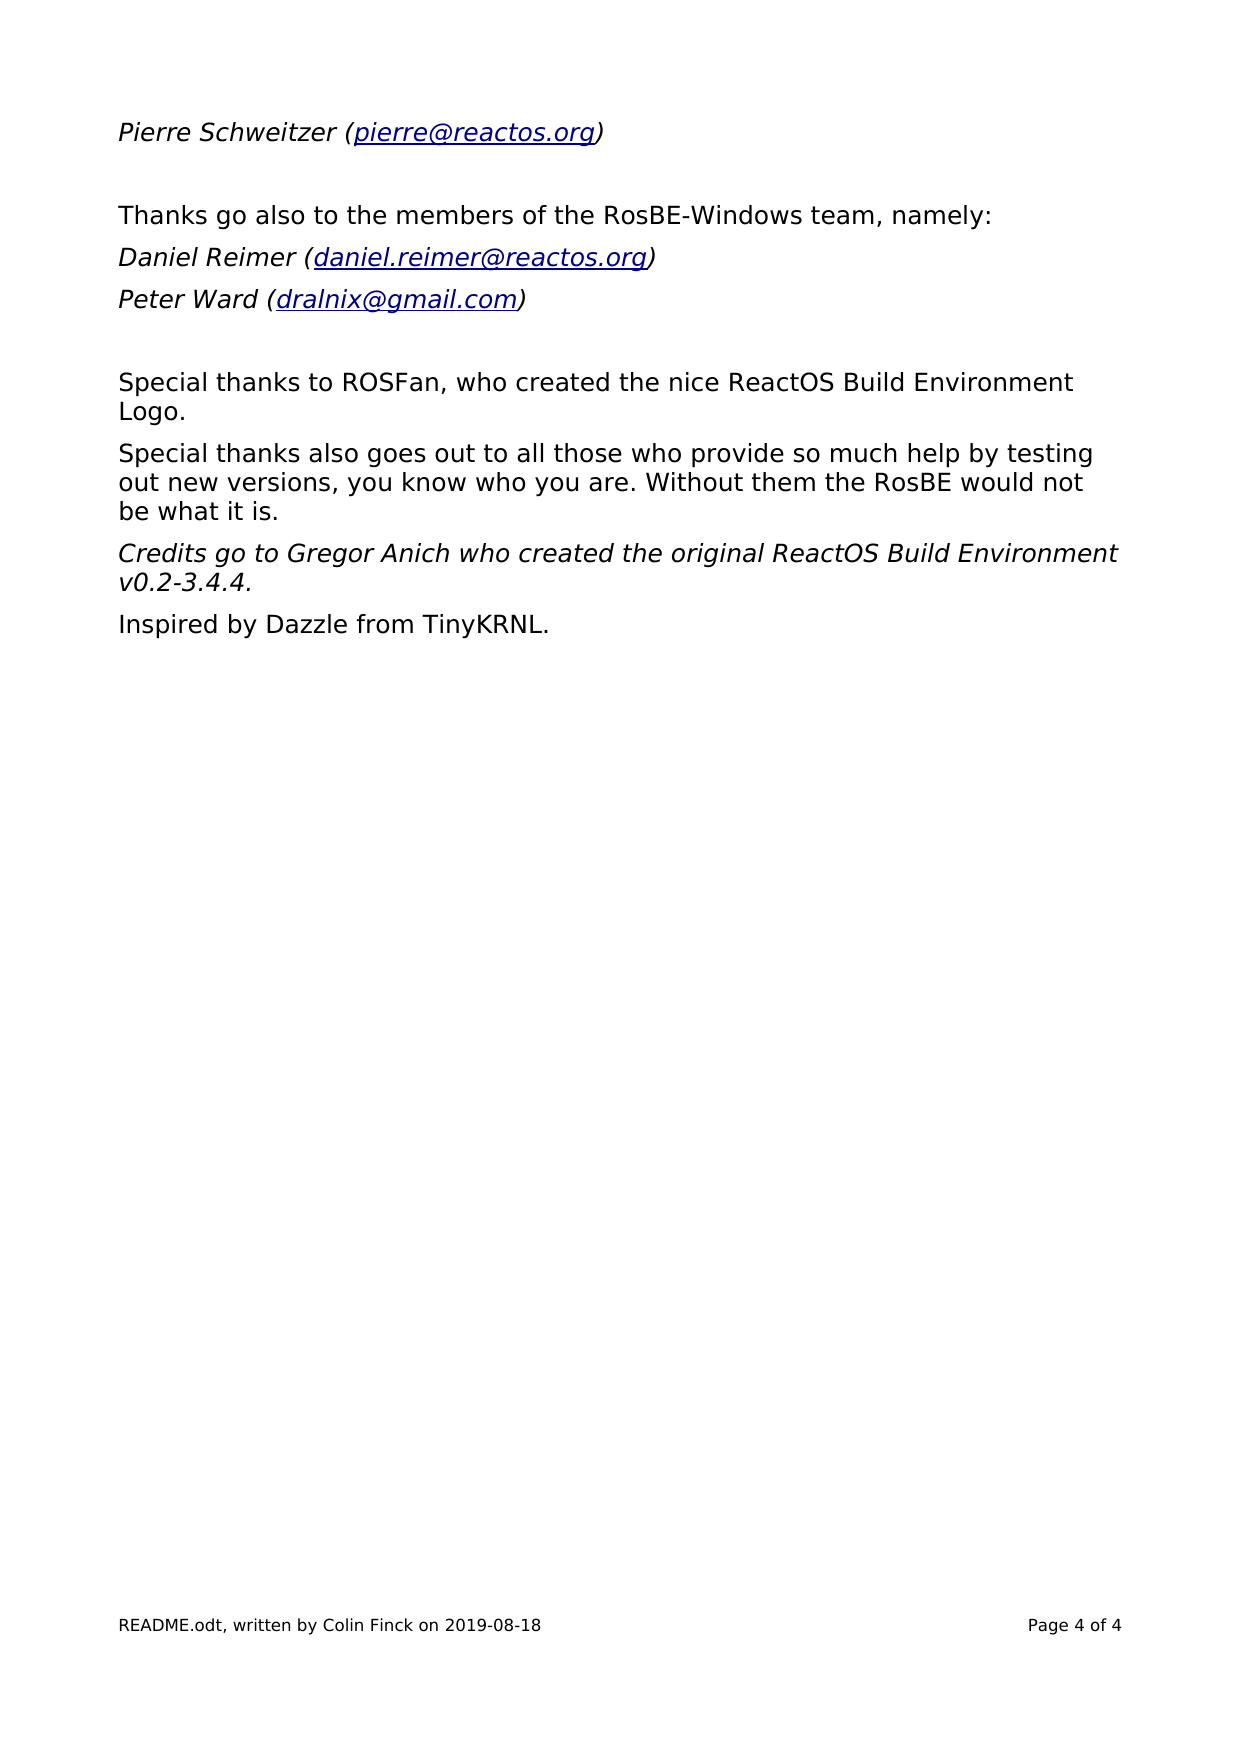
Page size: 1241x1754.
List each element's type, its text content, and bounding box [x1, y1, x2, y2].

text Inspired by Dazzle from TinyKRNL. [118, 610, 1122, 639]
text Peter Ward (dralnix@gmail.com) [118, 285, 1122, 314]
text Pierre Schweitzer (pierre@reactos.org) [118, 118, 1122, 147]
text Special thanks to ROSFan, who created the nice ReactOS Build Environment Logo. [118, 368, 1122, 426]
text Daniel Reimer (daniel.reimer@reactos.org) [118, 243, 1122, 272]
text Credits go to Gregor Anich who created the original ReactOS Build Environment v0.2-3.4.4. [118, 539, 1122, 597]
text Special thanks also goes out to all those who provide so much help by testing out new versions, you know who you are. Without them the RosBE would not be what it is. [118, 439, 1122, 526]
text Thanks go also to the members of the RosBE-Windows team, namely: [118, 201, 1122, 231]
